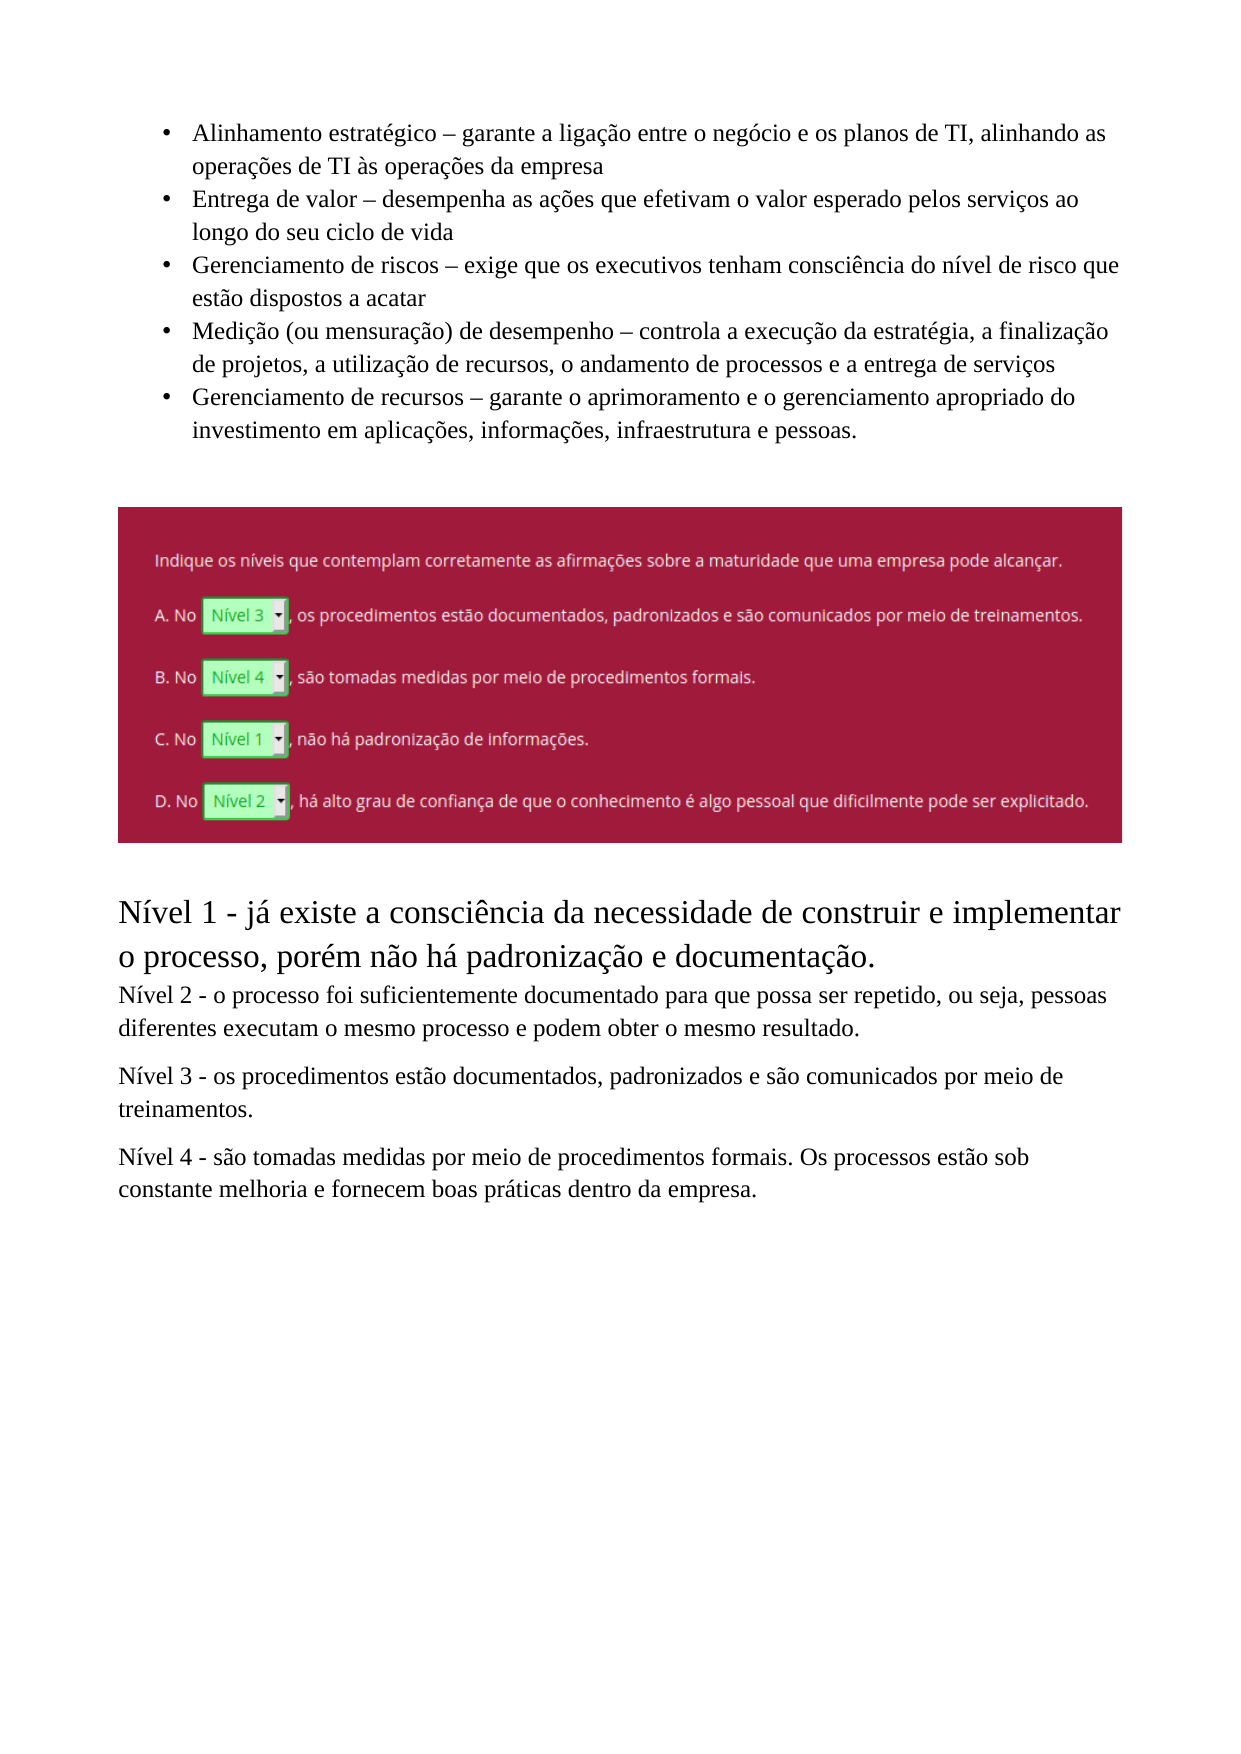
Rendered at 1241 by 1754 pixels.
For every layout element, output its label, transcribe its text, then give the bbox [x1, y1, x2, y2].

list Alinhamento estratégico – garante a ligação entre o negócio e os planos de TI, alinhando as operações de TI às operações da empresa [162, 118, 1122, 180]
list Gerenciamento de riscos – exige que os executivos tenham consciência do nível de risco que estão dispostos a acatar [162, 250, 1122, 312]
text Nível 3 - os procedimentos estão documentados, padronizados e são comunicados por meio de treinamentos. [118, 1061, 1122, 1123]
text Nível 4 - são tomadas medidas por meio de procedimentos formais. Os processos estão sob constante melhoria e fornecem boas práticas dentro da empresa. [118, 1142, 1122, 1203]
list Medição (ou mensuração) de desempenho – controla a execução da estratégia, a finalização de projetos, a utilização de recursos, o andamento de processos e a entrega de serviços [162, 316, 1122, 378]
list Entrega de valor – desempenha as ações que efetivam o valor esperado pelos serviços ao longo do seu ciclo de vida [162, 184, 1122, 246]
text Nível 2 - o processo foi suficientemente documentado para que possa ser repetido, ou seja, pessoas diferentes executam o mesmo processo e podem obter o mesmo resultado. [118, 980, 1122, 1042]
picture [118, 507, 1123, 843]
text Nível 1 - já existe a consciência da necessidade de construir e implementar o processo, porém não há padronização e documentação. [118, 892, 1122, 974]
list Gerenciamento de recursos – garante o aprimoramento e o gerenciamento apropriado do investimento em aplicações, informações, infraestrutura e pessoas. [162, 382, 1122, 444]
